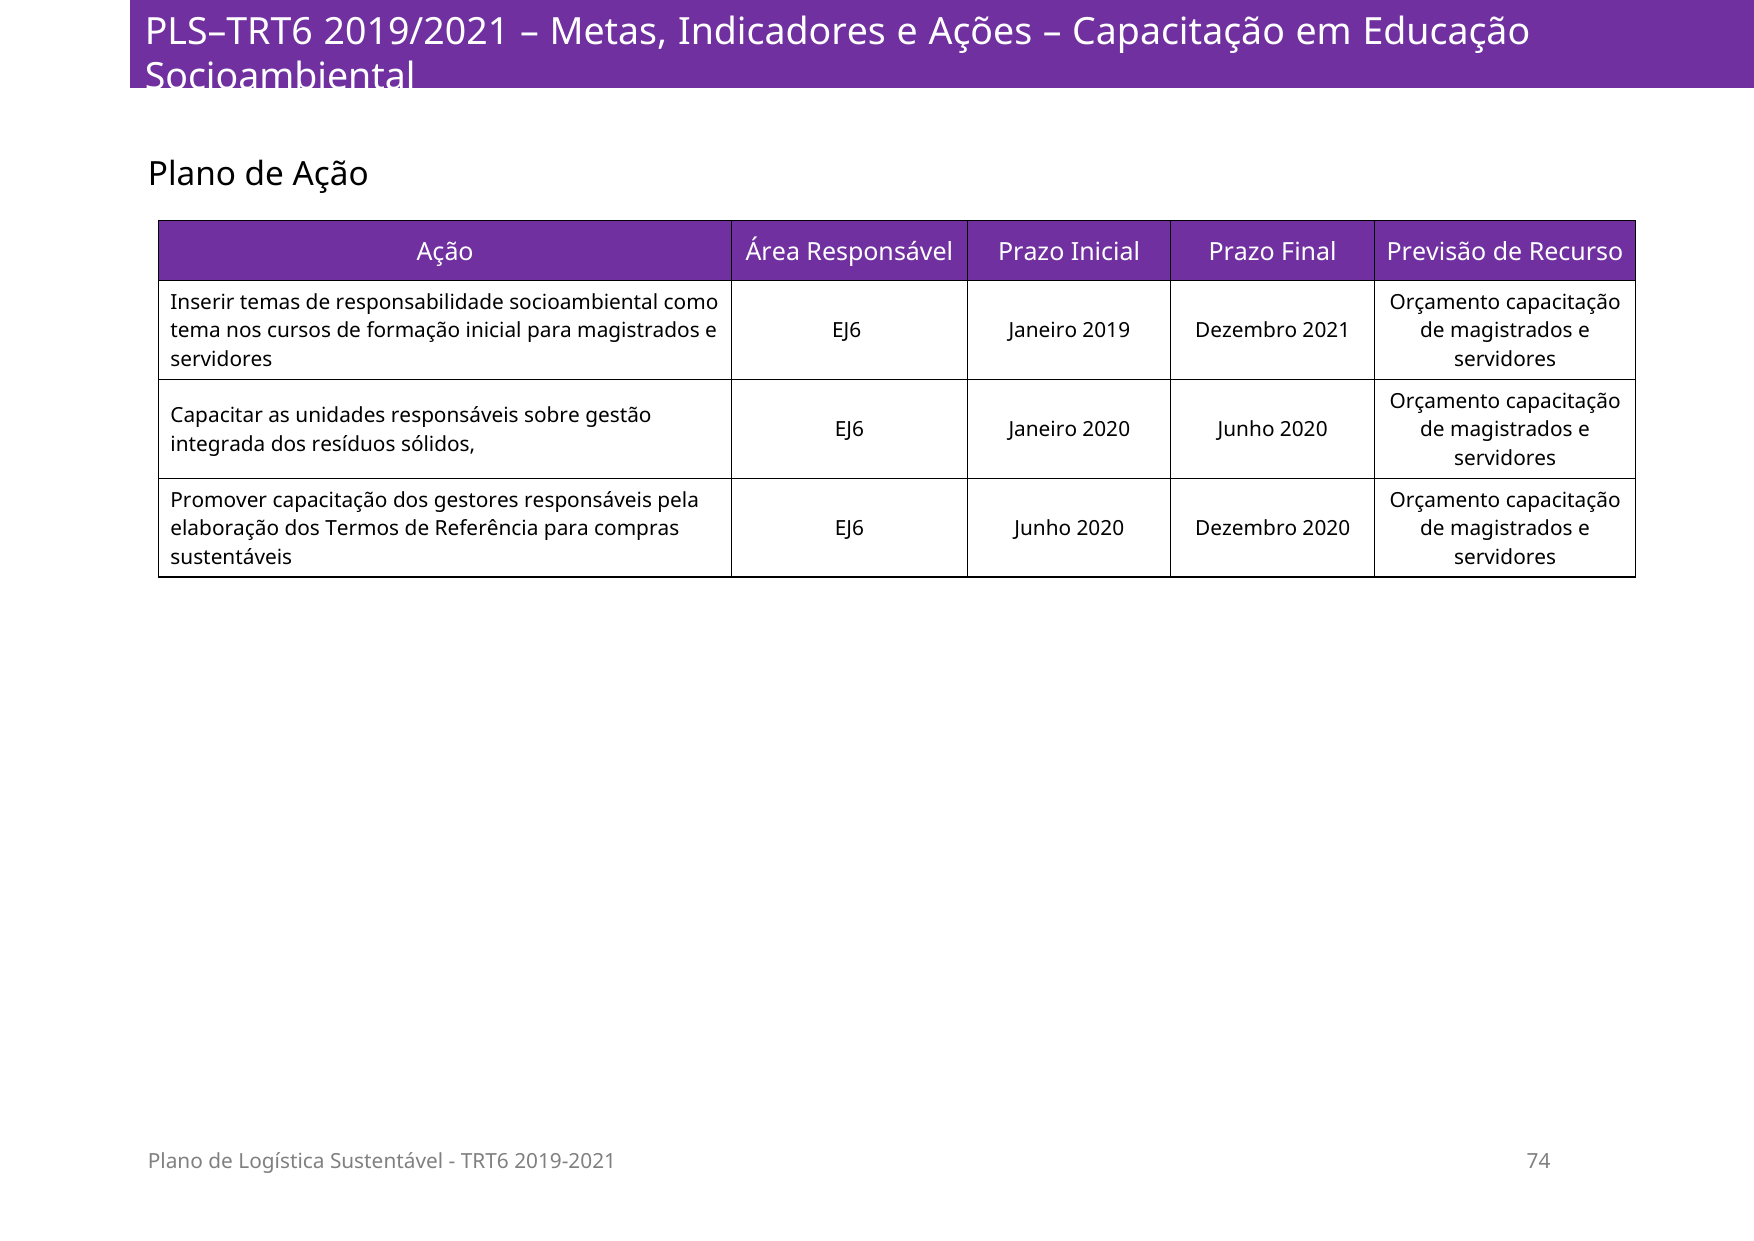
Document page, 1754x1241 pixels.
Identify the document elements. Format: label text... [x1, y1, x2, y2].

table_cell Janeiro 2019 [968, 281, 1170, 379]
text Plano de Ação [148, 149, 1665, 195]
table_cell EJ6 [732, 479, 967, 576]
table_header Prazo Inicial [968, 221, 1170, 280]
table_header Área Responsável [732, 221, 967, 280]
table_cell Orçamento capacitação de magistrados e servidores [1375, 281, 1635, 379]
table_cell Junho 2020 [1171, 380, 1374, 478]
table_header Ação [159, 221, 731, 280]
table_cell Junho 2020 [968, 479, 1170, 576]
table_cell Capacitar as unidades responsáveis sobre gestão integrada dos resíduos sólidos, [159, 380, 731, 478]
table_cell EJ6 [732, 380, 967, 478]
table_cell EJ6 [732, 281, 967, 379]
table_cell Dezembro 2020 [1171, 479, 1374, 576]
table_cell Inserir temas de responsabilidade socioambiental como tema nos cursos de formação inicial para magistrados e servidores [159, 281, 731, 379]
table_cell Orçamento capacitação de magistrados e servidores [1375, 380, 1635, 478]
table_cell Orçamento capacitação de magistrados e servidores [1375, 479, 1635, 576]
table_cell Janeiro 2020 [968, 380, 1170, 478]
table_header Previsão de Recurso [1375, 221, 1635, 280]
table_cell Dezembro 2021 [1171, 281, 1374, 379]
table_header Prazo Final [1171, 221, 1374, 280]
table_cell Promover capacitação dos gestores responsáveis pela elaboração dos Termos de Referência para compras sustentáveis [159, 479, 731, 576]
